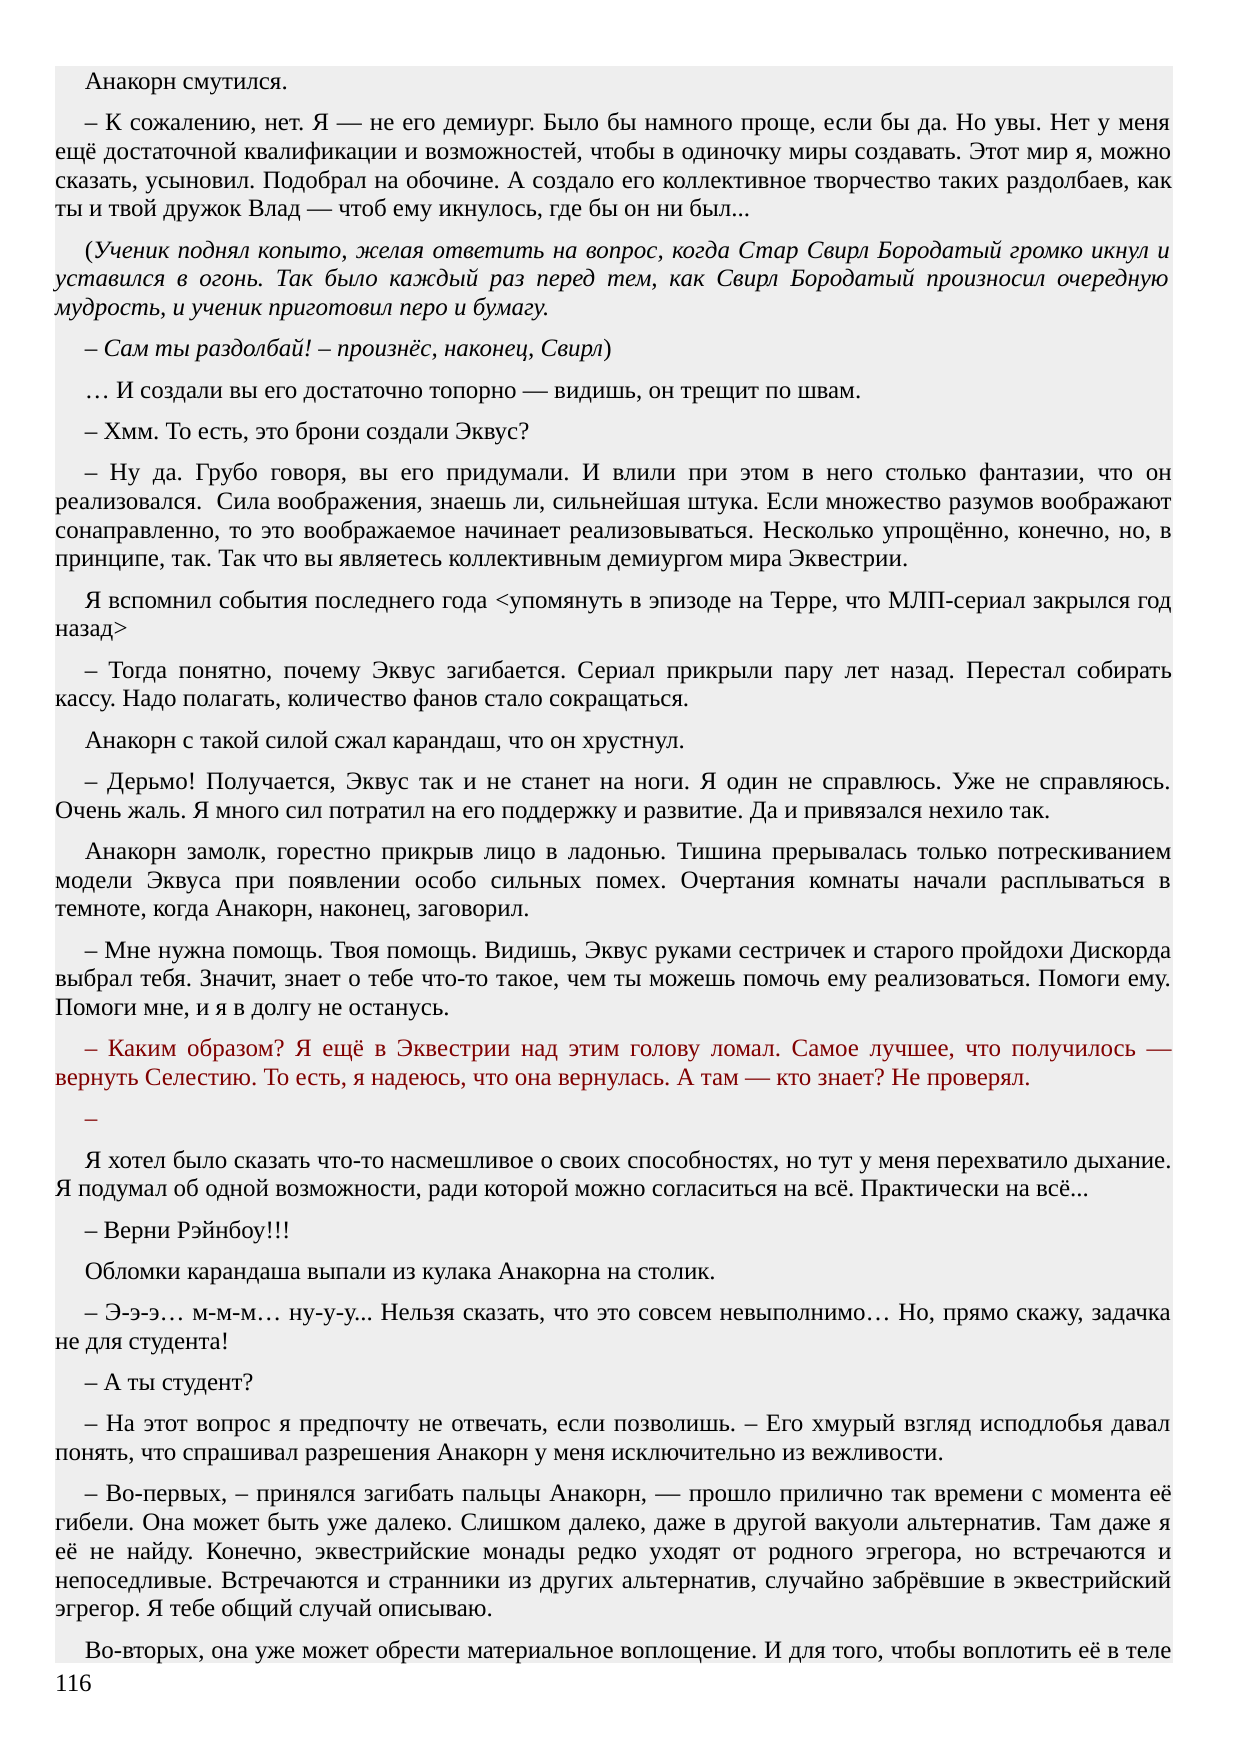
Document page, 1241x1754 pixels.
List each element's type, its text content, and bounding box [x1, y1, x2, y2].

text Обломки карандаша выпали из кулака Анакорна на столик. [55, 1256, 1173, 1285]
text – [55, 1103, 1173, 1132]
text – Каким образом? Я ещё в Эквестрии над этим голову ломал. Самое лучшее, что получилось — вернуть Селестию. То есть, я надеюсь, что она вернулась. А там — кто знает? Не проверял. [55, 1033, 1173, 1091]
text (Ученик поднял копыто, желая ответить на вопрос, когда Стар Свирл Бородатый громко икнул и уставился в огонь. Так было каждый раз перед тем, как Свирл Бородатый произносил очередную мудрость, и ученик приготовил перо и бумагу. [55, 235, 1173, 321]
text – Верни Рэйнбоу!!! [55, 1215, 1173, 1243]
text – Мне нужна помощь. Твоя помощь. Видишь, Эквус руками сестричек и старого пройдохи Дискорда выбрал тебя. Значит, знает о тебе что-то такое, чем ты можешь помочь ему реализоваться. Помоги ему. Помоги мне, и я в долгу не останусь. [55, 935, 1173, 1021]
text – Дерьмо! Получается, Эквус так и не станет на ноги. Я один не справлюсь. Уже не справляюсь. Очень жаль. Я много сил потратил на его поддержку и развитие. Да и привязался нехило так. [55, 766, 1173, 823]
text – На этот вопрос я предпочту не отвечать, если позволишь. – Его хмурый взгляд исподлобья давал понять, что спрашивал разрешения Анакорн у меня исключительно из вежливости. [55, 1408, 1173, 1466]
text Анакорн замолк, горестно прикрыв лицо в ладонью. Тишина прерывалась только потрескиванием модели Эквуса при появлении особо сильных помех. Очертания комнаты начали расплываться в темноте, когда Анакорн, наконец, заговорил. [55, 836, 1173, 922]
text – А ты студент? [55, 1367, 1173, 1396]
text … И создали вы его достаточно топорно — видишь, он трещит по швам. [55, 375, 1173, 403]
text – Сам ты раздолбай! – произнёс, наконец, Свирл) [55, 333, 1173, 362]
text Анакорн смутился. [55, 66, 1173, 95]
text Во-вторых, она уже может обрести материальное воплощение. И для того, чтобы воплотить её в теле [55, 1635, 1173, 1663]
text – Хмм. То есть, это брони создали Эквус? [55, 416, 1173, 445]
text Анакорн с такой силой сжал карандаш, что он хрустнул. [55, 725, 1173, 753]
text – Во-первых, – принялся загибать пальцы Анакорн, — прошло прилично так времени с момента её гибели. Она может быть уже далеко. Слишком далеко, даже в другой вакуоли альтернатив. Там даже я её не найду. Конечно, эквестрийские монады редко уходят от родного эгрегора, но встречаются и непоседливые. Встречаются и странники из других альтернатив, случайно забрёвшие в эквестрийский эгрегор. Я тебе общий случай описываю. [55, 1478, 1173, 1622]
text Я вспомнил события последнего года <упомянуть в эпизоде на Терре, что МЛП-сериал закрылся год назад> [55, 585, 1173, 642]
text – К сожалению, нет. Я — не его демиург. Было бы намного проще, если бы да. Но увы. Нет у меня ещё достаточной квалификации и возможностей, чтобы в одиночку миры создавать. Этот мир я, можно сказать, усыновил. Подобрал на обочине. А создало его коллективное творчество таких раздолбаев, как ты и твой дружок Влад — чтоб ему икнулось, где бы он ни был... [55, 107, 1173, 222]
text Я хотел было сказать что-то насмешливое о своих способностях, но тут у меня перехватило дыхание. Я подумал об одной возможности, ради которой можно согласиться на всё. Практически на всё... [55, 1145, 1173, 1202]
text – Тогда понятно, почему Эквус загибается. Сериал прикрыли пару лет назад. Перестал собирать кассу. Надо полагать, количество фанов стало сокращаться. [55, 655, 1173, 712]
text – Ну да. Грубо говоря, вы его придумали. И влили при этом в него столько фантазии, что он реализовался. Сила воображения, знаешь ли, сильнейшая штука. Если множество разумов воображают сонаправленно, то это воображаемое начинает реализовываться. Несколько упрощённо, конечно, но, в принципе, так. Так что вы являетесь коллективным демиургом мира Эквестрии. [55, 457, 1173, 572]
text – Э-э-э… м-м-м… ну-у-у... Нельзя сказать, что это совсем невыполнимо… Но, прямо скажу, задачка не для студента! [55, 1297, 1173, 1355]
